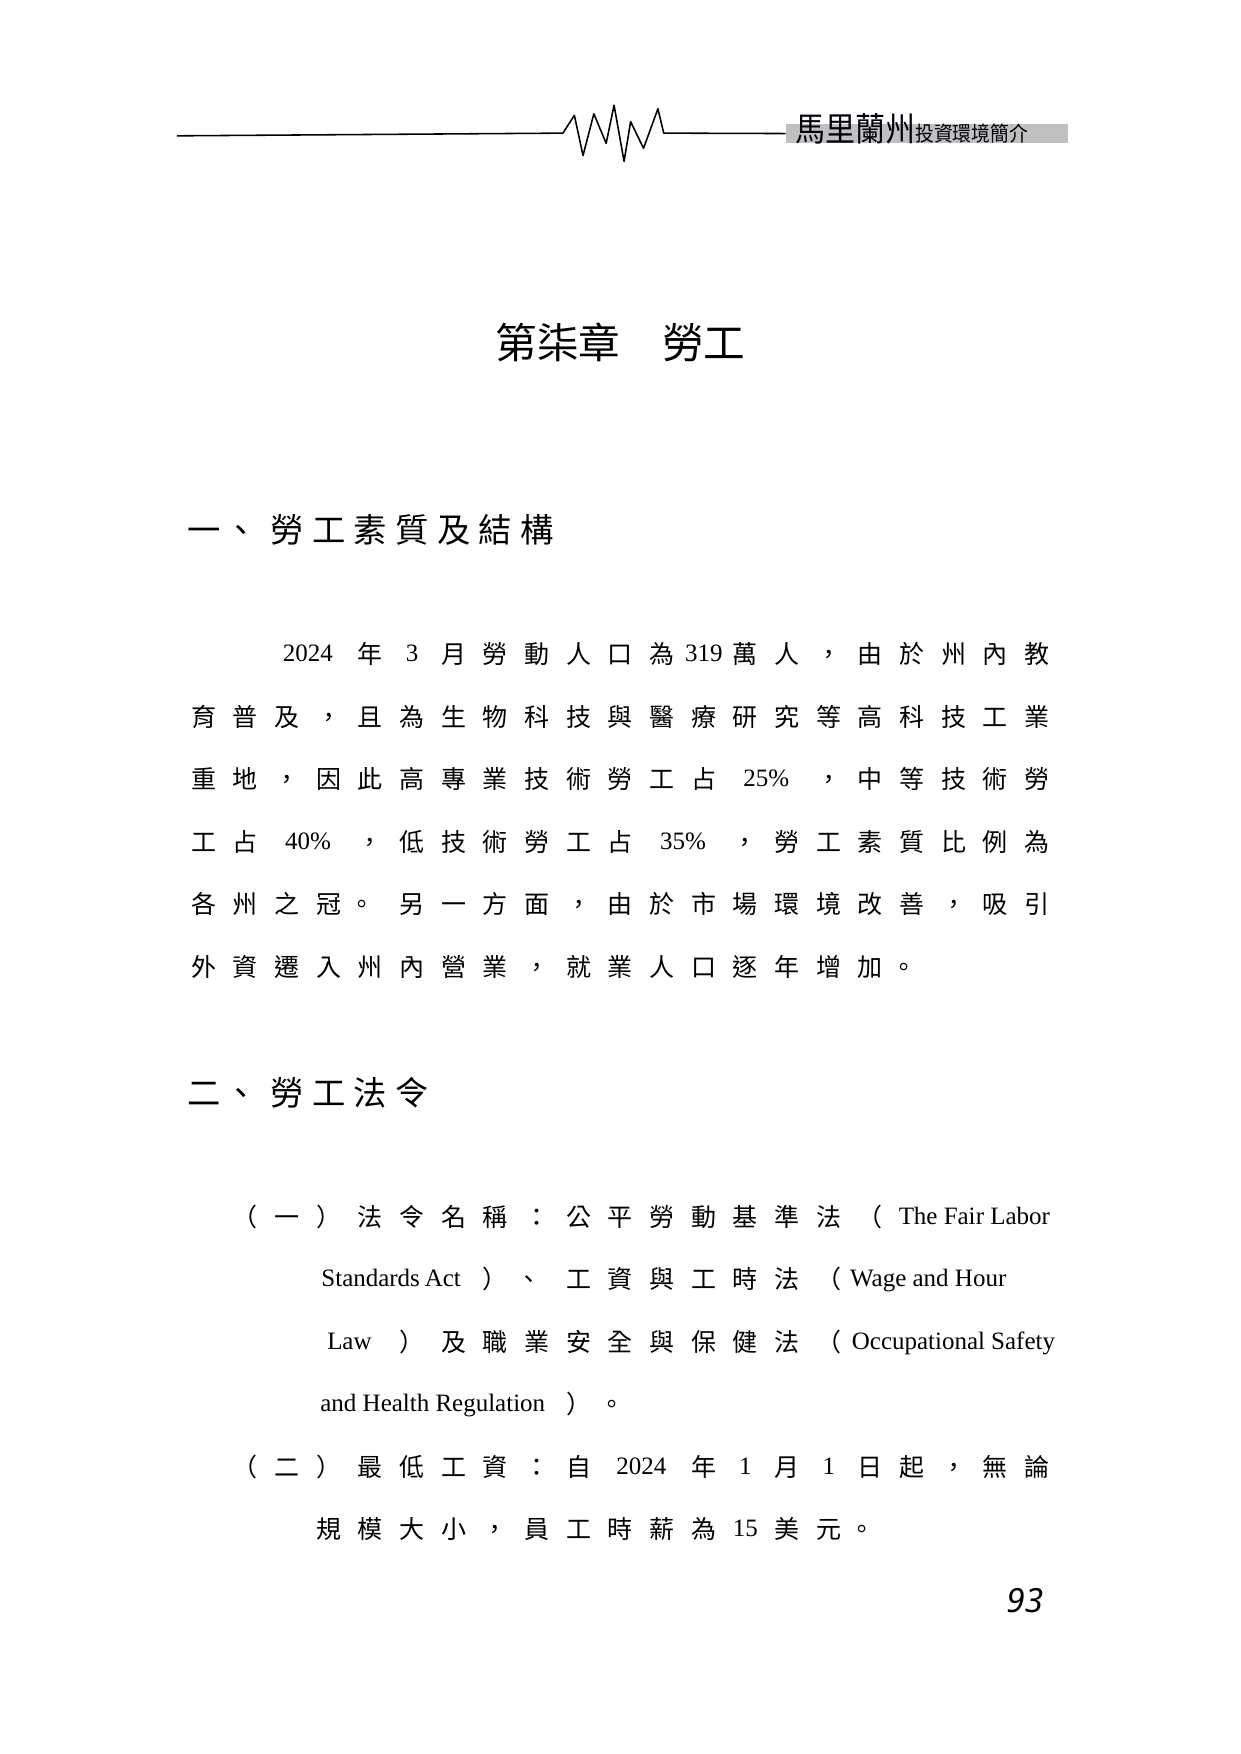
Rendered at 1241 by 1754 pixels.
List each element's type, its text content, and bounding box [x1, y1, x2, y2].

text 2024年3月勞動人口為319萬人，由於州內教育普及，且為生物科技與醫療研究等高科技工業重地，因此高專業技術勞工占25%，中等技術勞工占40%，低技術勞工占35%，勞工素質比例為各州之冠。另一方面，由於市場環境改善，吸引外資遷入州內營業，就業人口逐年增加。 [183, 611, 1058, 986]
text （一）法令名稱：公平勞動基準法（The Fair Labor Standards Act）、工資與工時法（Wage and Hour Law）及職業安全與保健法（Occupational Safety and Health Regulation）。 [207, 1174, 1058, 1424]
text 二、勞工法令 [183, 1049, 1058, 1111]
text 第柒章 勞工 [183, 299, 1058, 361]
text （二）最低工資：自2024年1月1日起，無論規模大小，員工時薪為15美元。 [207, 1424, 1058, 1549]
text 一、勞工素質及結構 [183, 486, 1058, 549]
